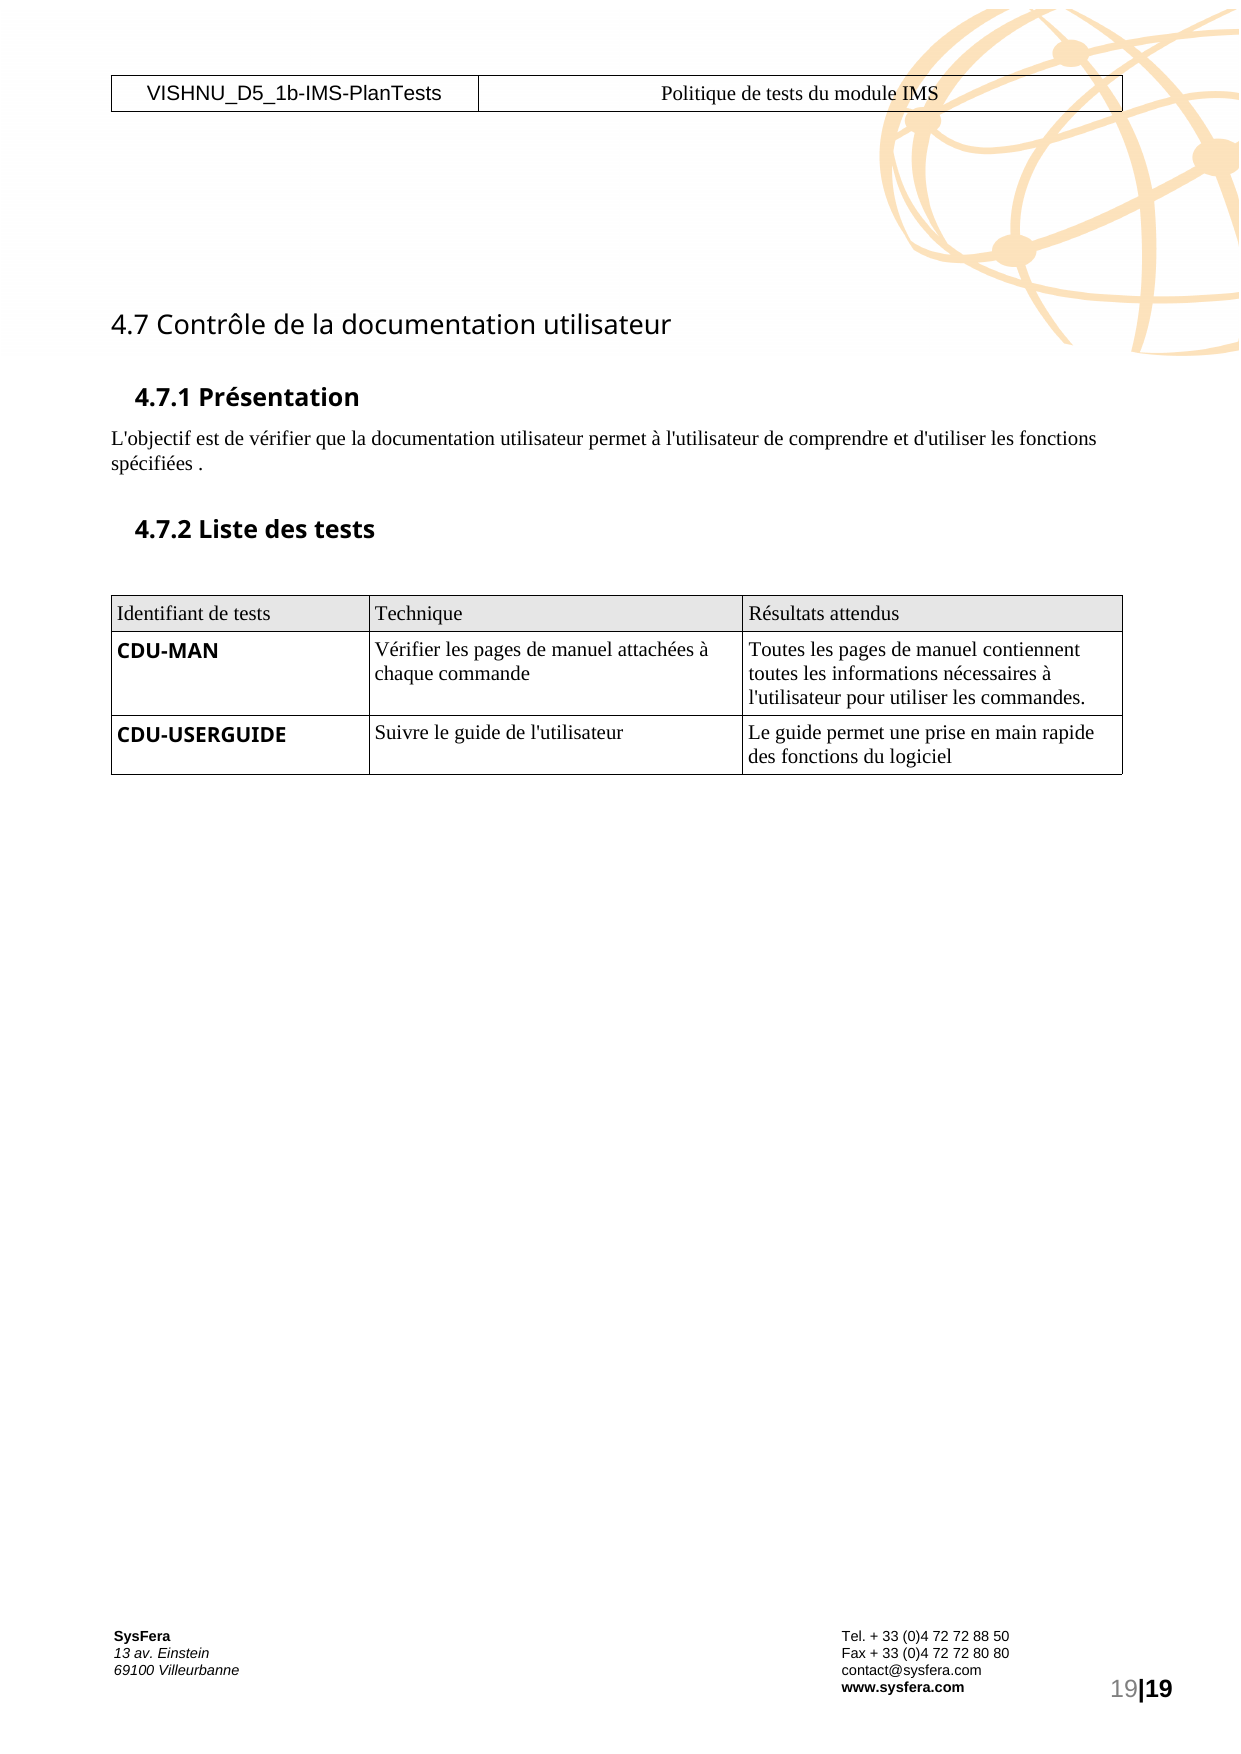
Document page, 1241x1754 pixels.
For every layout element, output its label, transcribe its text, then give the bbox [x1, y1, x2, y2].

table_header Technique [370, 596, 742, 631]
table_cell CDU-USERGUIDE [112, 716, 369, 774]
picture [1, 9, 1239, 356]
table_cell Le guide permet une prise en main rapide des fonctions du logiciel [743, 716, 1122, 774]
table_cell Toutes les pages de manuel contiennent toutes les informations nécessaires à l'utilisateur pour utiliser les commandes. [743, 632, 1122, 714]
table_header Identifiant de tests [112, 596, 369, 631]
table_cell Vérifier les pages de manuel attachées à chaque commande [370, 632, 742, 714]
table_header Résultats attendus [743, 596, 1122, 631]
subtitle Liste des tests [134, 512, 1122, 546]
subtitle Présentation [134, 380, 1122, 414]
text L'objectif est de vérifier que la documentation utilisateur permet à l'utilisateur de comprendre et d'utiliser les fonctions spécifiées . [111, 426, 1122, 474]
table_cell Suivre le guide de l'utilisateur [370, 716, 742, 774]
table_cell CDU-MAN [112, 632, 369, 714]
